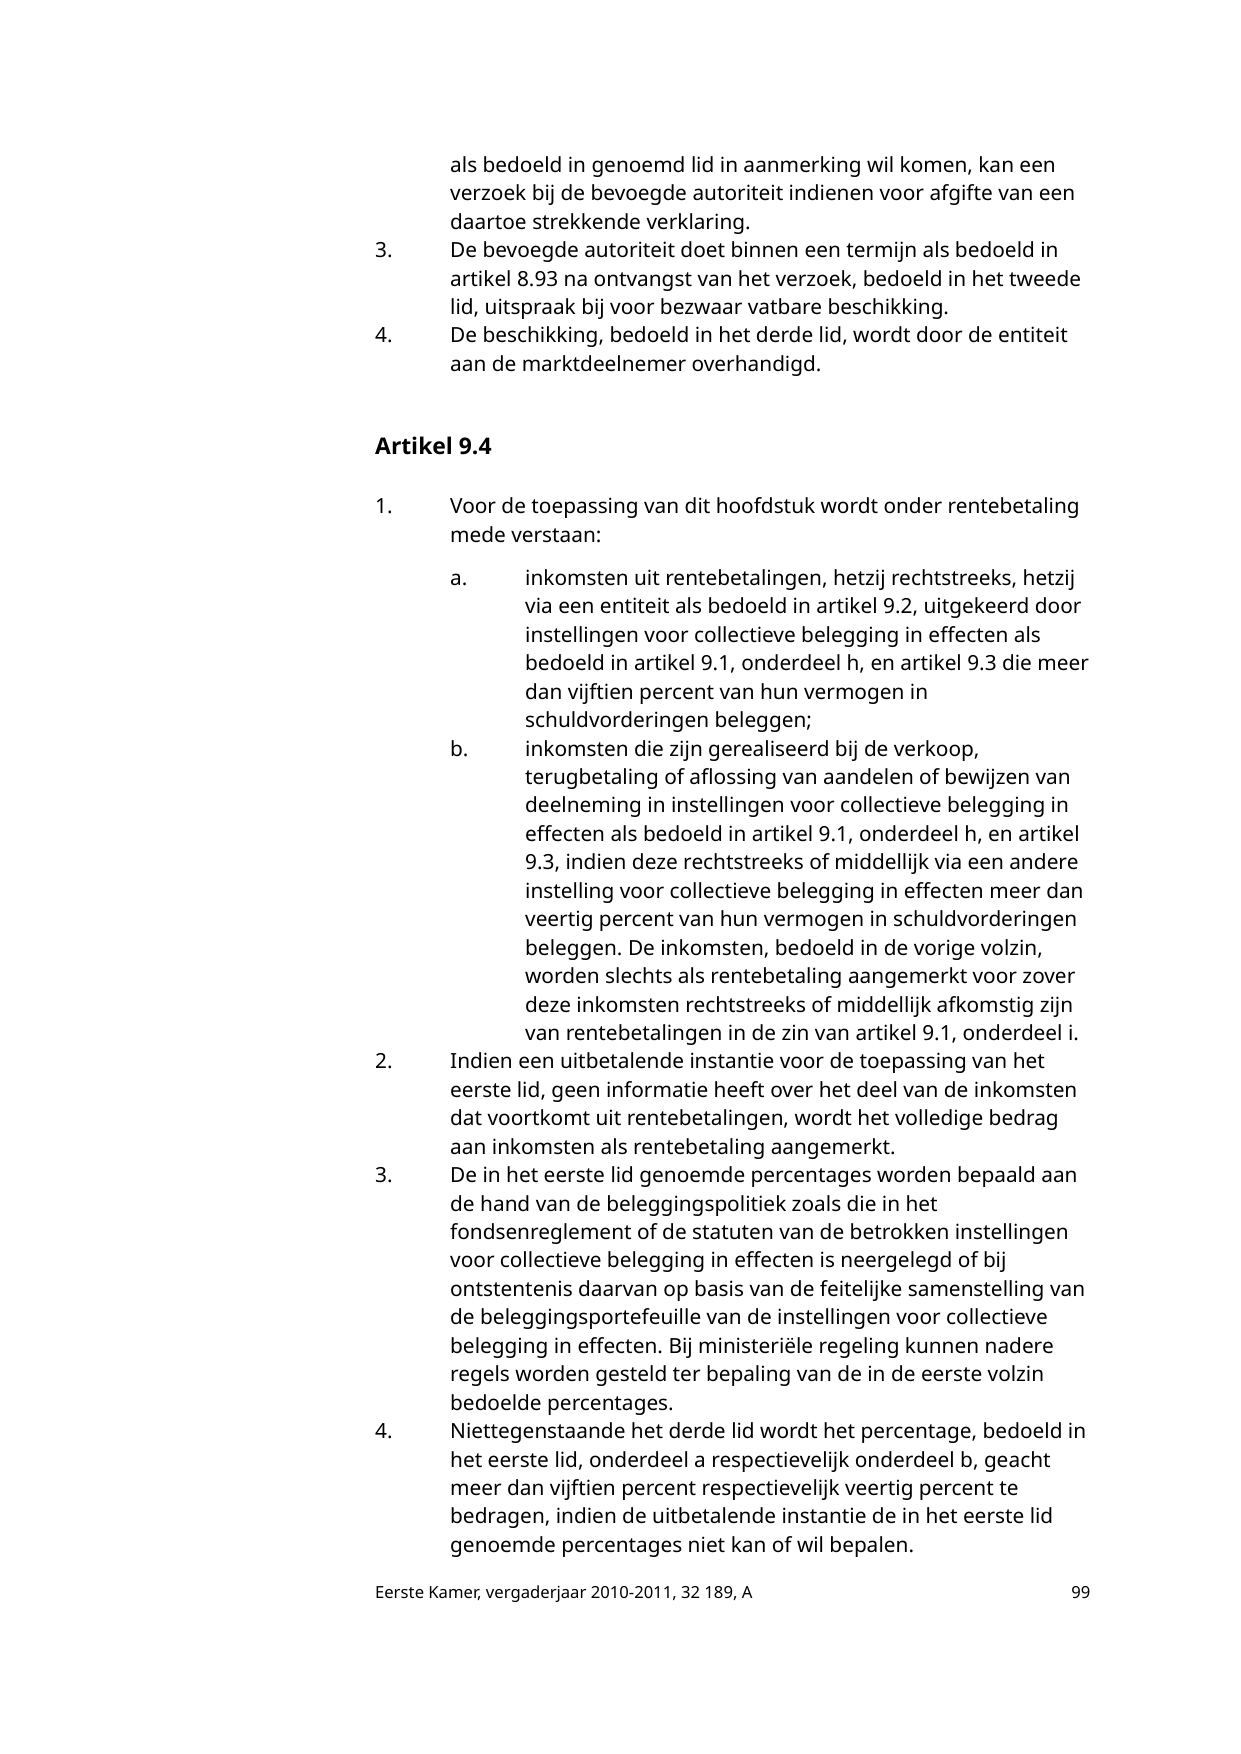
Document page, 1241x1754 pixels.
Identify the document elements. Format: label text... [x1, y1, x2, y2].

subtitle Artikel 9.4 [375, 430, 1090, 461]
list inkomsten uit rentebetalingen, hetzij rechtstreeks, hetzij via een entiteit als bedoeld in artikel 9.2, uitgekeerd door instellingen voor collectieve belegging in effecten als bedoeld in artikel 9.1, onderdeel h, en artikel 9.3 die meer dan vijftien percent van hun vermogen in schuldvorderingen beleggen; [450, 563, 1090, 734]
list De beschikking, bedoeld in het derde lid, wordt door de entiteit aan de marktdeelnemer overhandigd. [375, 321, 1090, 377]
list Indien een uitbetalende instantie voor de toepassing van het eerste lid, geen informatie heeft over het deel van de inkomsten dat voortkomt uit rentebetalingen, wordt het volledige bedrag aan inkomsten als rentebetaling aangemerkt. [375, 1047, 1090, 1160]
list als bedoeld in genoemd lid in aanmerking wil komen, kan een verzoek bij de bevoegde autoriteit indienen voor afgifte van een daartoe strekkende verklaring. [375, 150, 1090, 235]
list Niettegenstaande het derde lid wordt het percentage, bedoeld in het eerste lid, onderdeel a respectievelijk onderdeel b, geacht meer dan vijftien percent respectievelijk veertig percent te bedragen, indien de uitbetalende instantie de in het eerste lid genoemde percentages niet kan of wil bepalen. [375, 1416, 1090, 1558]
list De in het eerste lid genoemde percentages worden bepaald aan de hand van de beleggingspolitiek zoals die in het fondsenreglement of de statuten van de betrokken instellingen voor collectieve belegging in effecten is neergelegd of bij ontstentenis daarvan op basis van de feitelijke samenstelling van de beleggingsportefeuille van de instellingen voor collectieve belegging in effecten. Bij ministeriële regeling kunnen nadere regels worden gesteld ter bepaling van de in de eerste volzin bedoelde percentages. [375, 1160, 1090, 1416]
list De bevoegde autoriteit doet binnen een termijn als bedoeld in artikel 8.93 na ontvangst van het verzoek, bedoeld in het tweede lid, uitspraak bij voor bezwaar vatbare beschikking. [375, 235, 1090, 321]
list inkomsten die zijn gerealiseerd bij de verkoop, terugbetaling of aflossing van aandelen of bewijzen van deelneming in instellingen voor collectieve belegging in effecten als bedoeld in artikel 9.1, onderdeel h, en artikel 9.3, indien deze rechtstreeks of middellijk via een andere instelling voor collectieve belegging in effecten meer dan veertig percent van hun vermogen in schuldvorderingen beleggen. De inkomsten, bedoeld in de vorige volzin, worden slechts als rentebetaling aangemerkt voor zover deze inkomsten rechtstreeks of middellijk afkomstig zijn van rentebetalingen in de zin van artikel 9.1, onderdeel i. [450, 734, 1090, 1047]
list Voor de toepassing van dit hoofdstuk wordt onder rentebetaling mede verstaan: [375, 491, 1090, 548]
